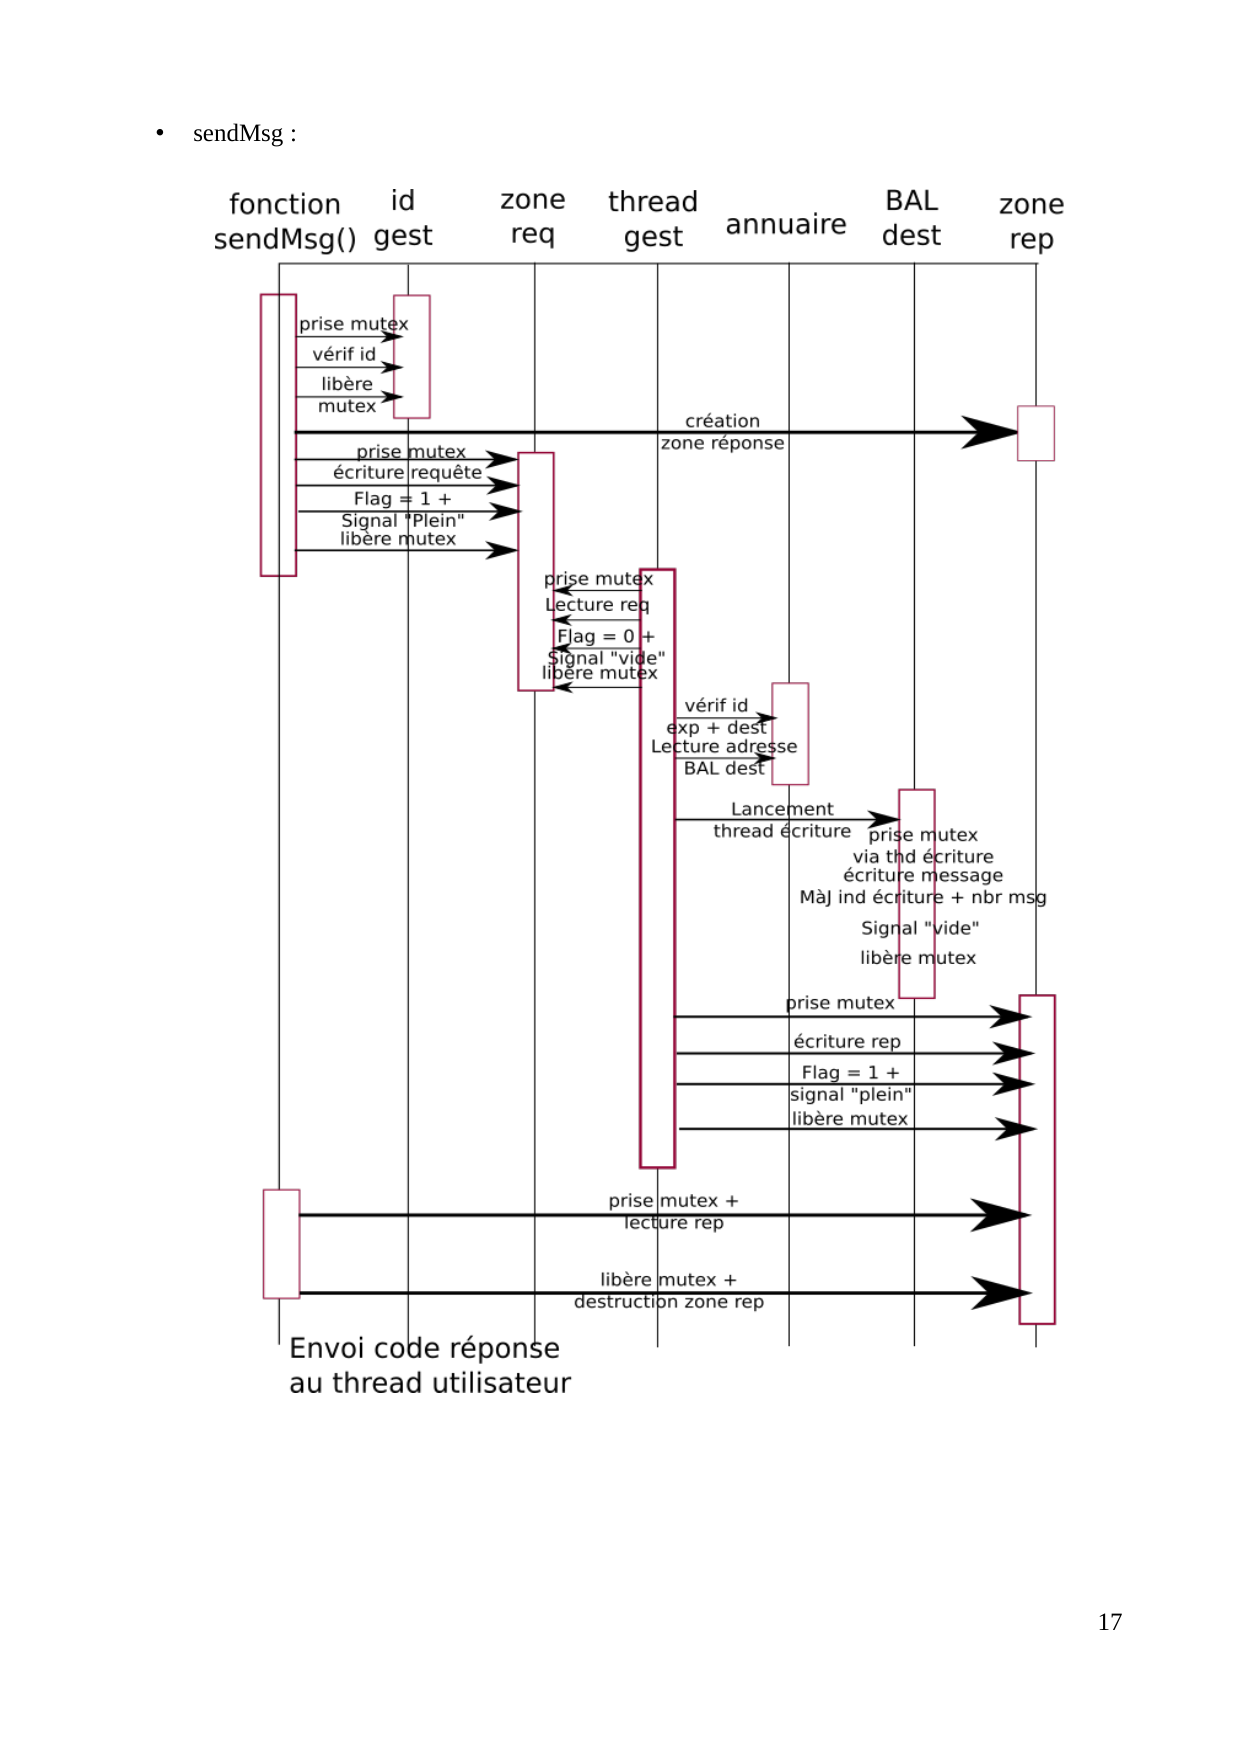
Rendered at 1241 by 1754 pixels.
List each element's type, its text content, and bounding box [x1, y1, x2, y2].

list sendMsg : [156, 118, 1122, 147]
picture [215, 189, 1065, 1393]
